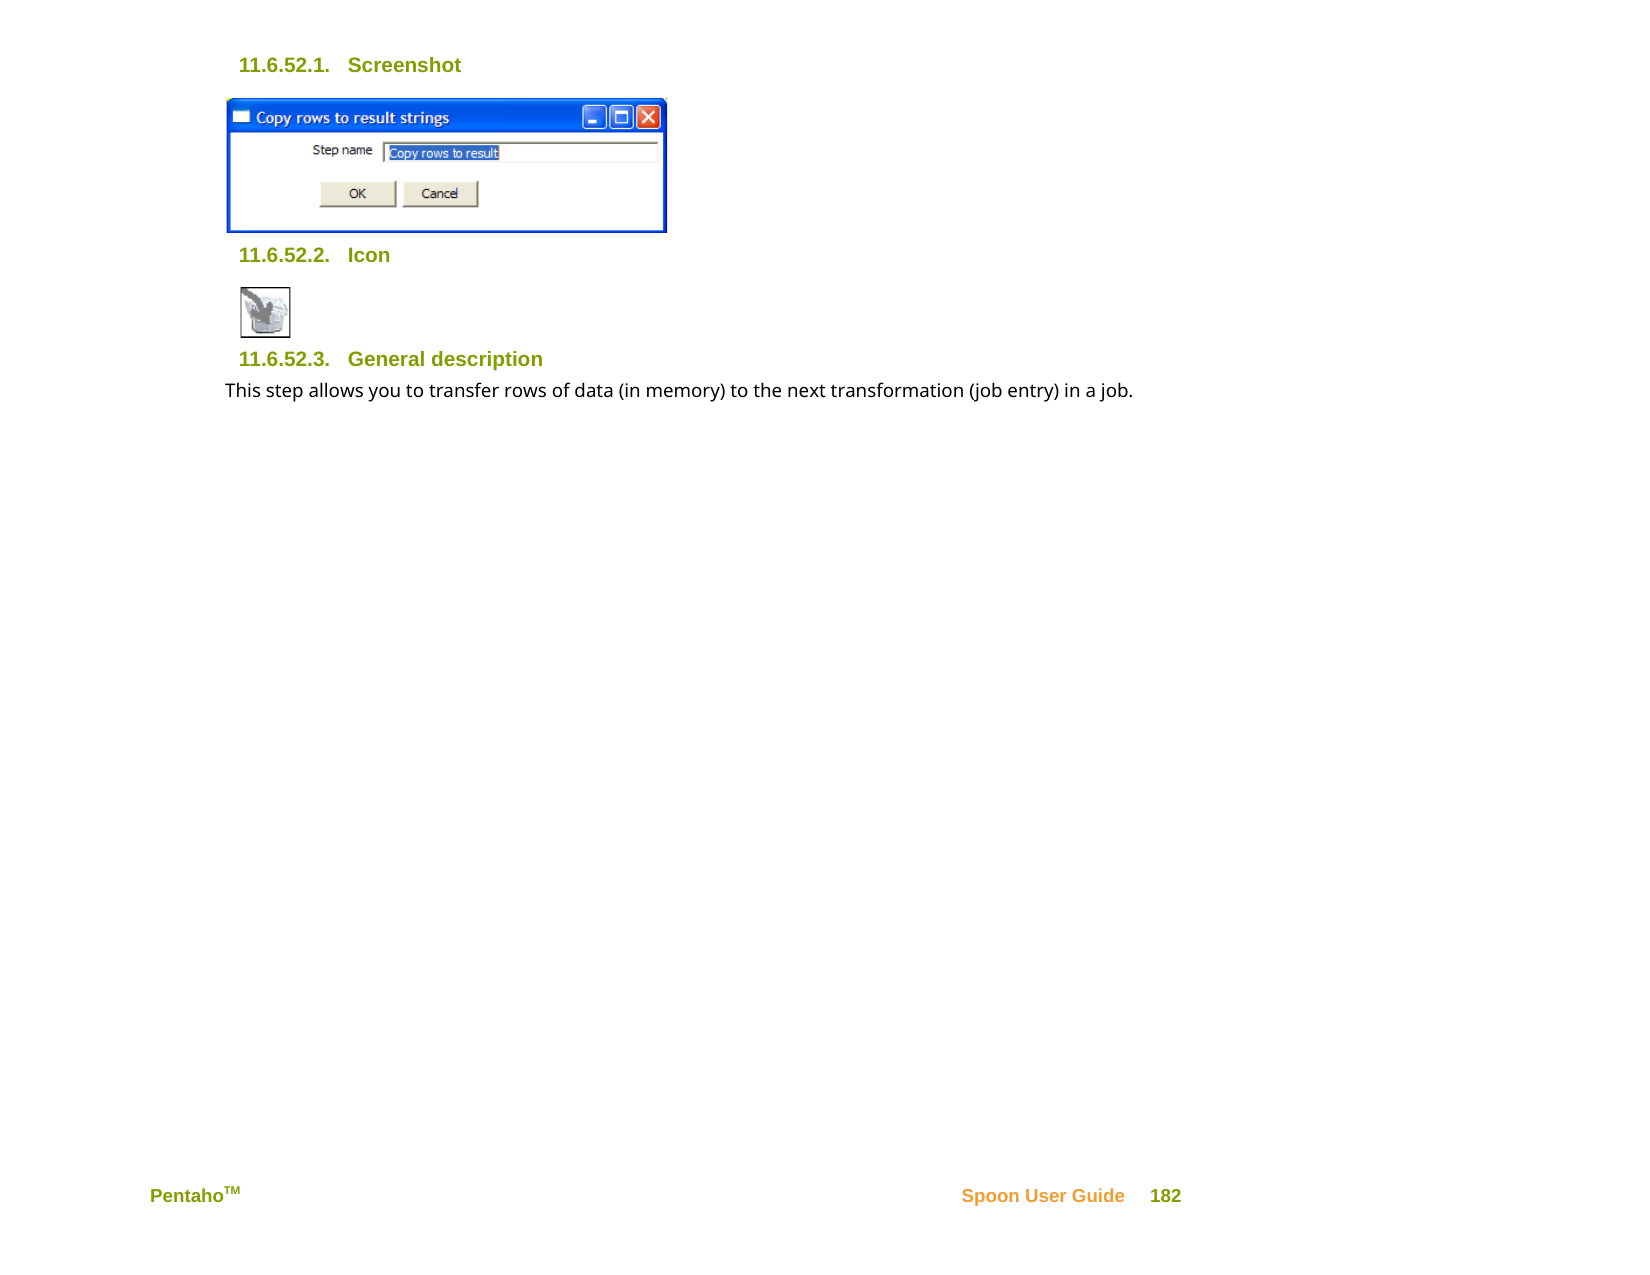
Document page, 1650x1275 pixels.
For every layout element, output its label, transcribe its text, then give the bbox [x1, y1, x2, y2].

subtitle Screenshot [239, 45, 1500, 80]
text This step allows you to transfer rows of data (in memory) to the next transformation (job entry) in a job. [225, 374, 1500, 403]
picture [240, 287, 291, 338]
subtitle General description [239, 286, 1500, 374]
subtitle Icon [239, 99, 1500, 269]
